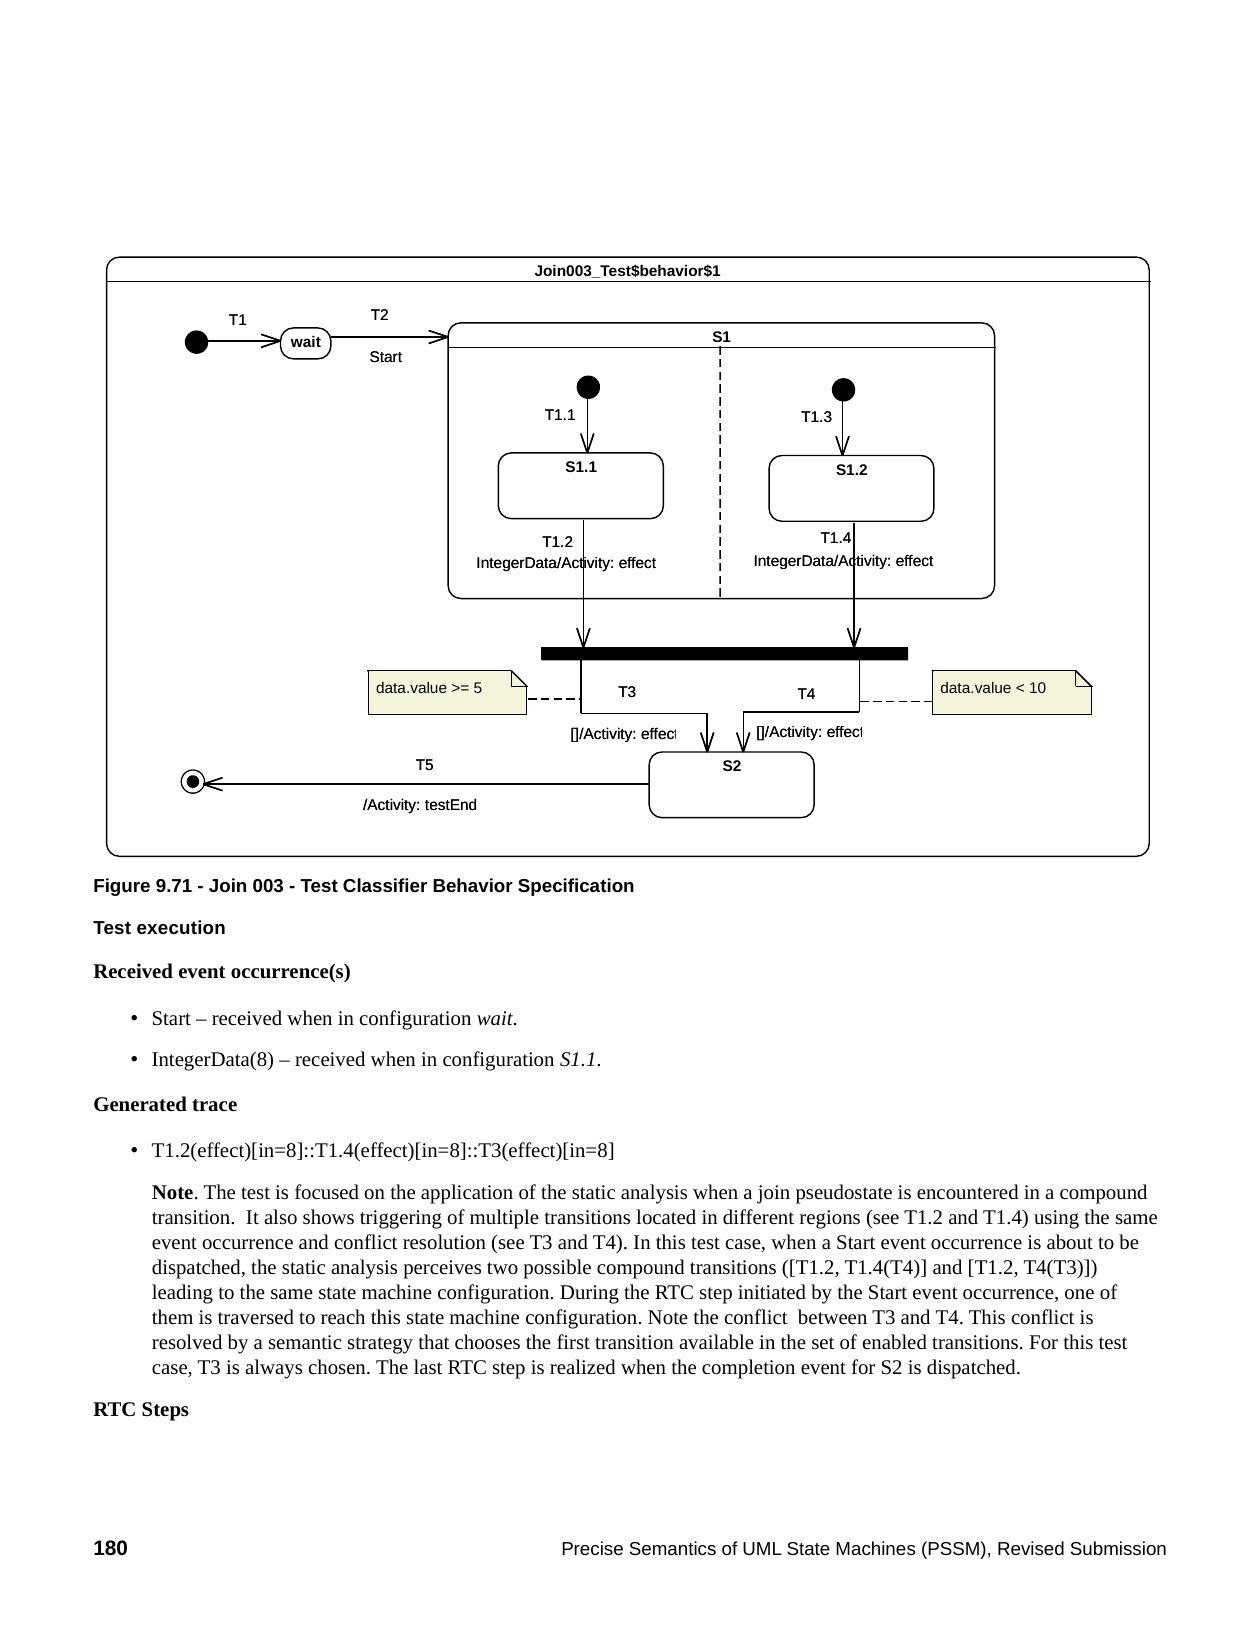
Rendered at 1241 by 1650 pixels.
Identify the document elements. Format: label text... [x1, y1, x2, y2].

list T1.2(effect)[in=8]::T1.4(effect)[in=8]::T3(effect)[in=8] [131, 1137, 1164, 1162]
text RTC Steps [93, 1396, 1164, 1421]
list IntegerData(8) – received when in configuration S1.1. [131, 1046, 1164, 1071]
text Generated trace [93, 1092, 1164, 1116]
text Received event occurrence(s) [93, 959, 1164, 983]
subtitle Test execution [93, 896, 1164, 938]
subtitle [93, 231, 1164, 243]
list Note. The test is focused on the application of the static analysis when a join pseudostate is encountered in a compound transition. It also shows triggering of multiple transitions located in different regions (see T1.2 and T1.4) using the same event occurrence and conflict resolution (see T3 and T4). In this test case, when a Start event occurrence is about to be dispatched, the static analysis perceives two possible compound transitions ([T1.2, T1.4(T4)] and [T1.2, T4(T3)]) leading to the same state machine configuration. During the RTC step initiated by the Start event occurrence, one of them is traversed to reach this state machine configuration. Note the conflict between T3 and T4. This conflict is resolved by a semantic strategy that chooses the first transition available in the set of enabled transitions. For this test case, T3 is always chosen. The last RTC step is realized when the completion event for S2 is dispatched. [131, 1179, 1164, 1379]
list Start – received when in configuration wait. [131, 1004, 1164, 1029]
text Figure 9.71 - Join 003 - Test Classifier Behavior Specification [93, 243, 1164, 896]
